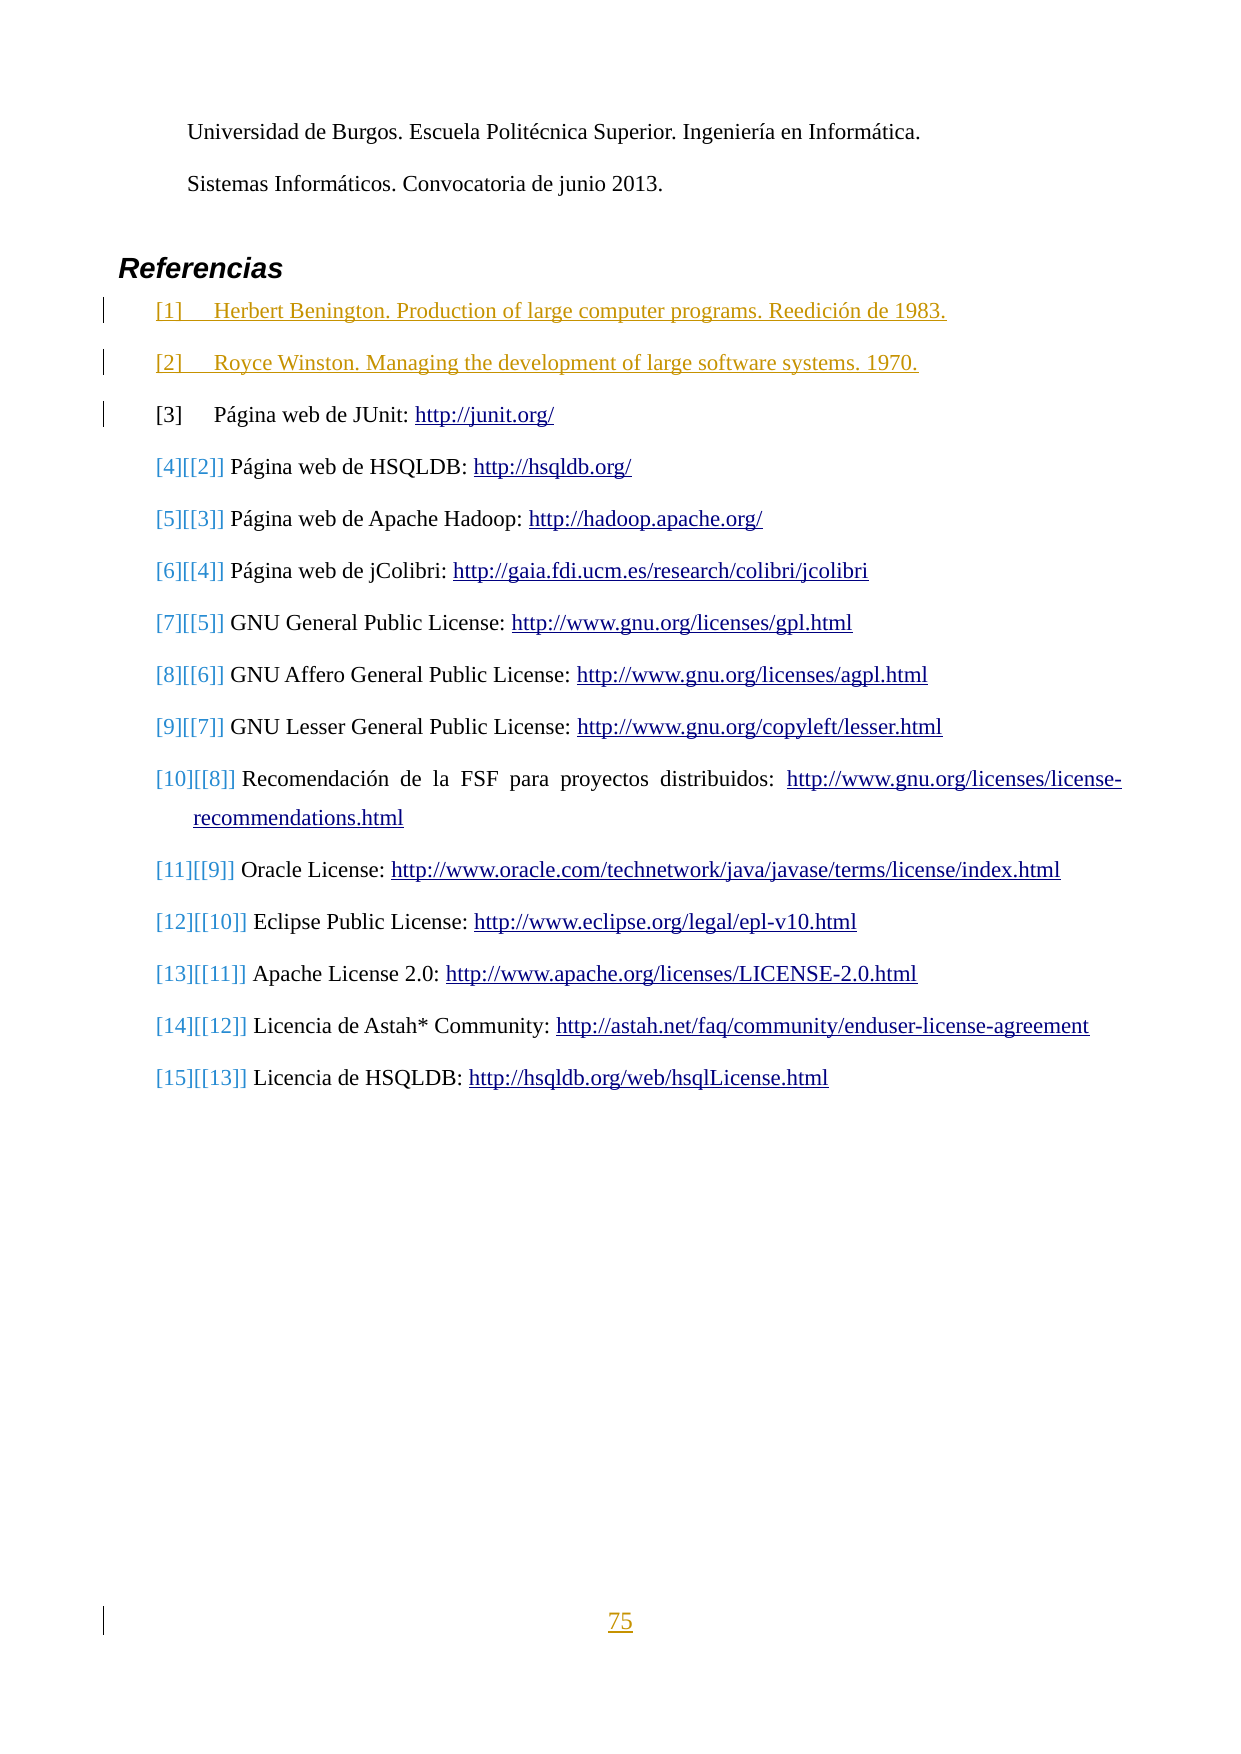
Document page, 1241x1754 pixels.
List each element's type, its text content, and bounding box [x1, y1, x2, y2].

list Página web de HSQLDB: http://hsqldb.org/ [156, 453, 1122, 479]
list Herbert Benington. Production of large computer programs. Reedición de 1983. [156, 297, 1122, 323]
list Apache License 2.0: http://www.apache.org/licenses/LICENSE-2.0.html [156, 960, 1122, 987]
list GNU Lesser General Public License: http://www.gnu.org/copyleft/lesser.html [156, 713, 1122, 739]
list Página web de JUnit: http://junit.org/ [156, 401, 1122, 427]
list Licencia de Astah* Community: http://astah.net/faq/community/enduser-license-agreement [156, 1012, 1122, 1038]
list Royce Winston. Managing the development of large software systems. 1970. [156, 349, 1122, 375]
list Recomendación de la FSF para proyectos distribuidos: http://www.gnu.org/licenses/license-recommendations.html [156, 765, 1122, 831]
list Eclipse Public License: http://www.eclipse.org/legal/epl-v10.html [156, 908, 1122, 934]
list Licencia de HSQLDB: http://hsqldb.org/web/hsqlLicense.html [156, 1064, 1122, 1091]
list GNU Affero General Public License: http://www.gnu.org/licenses/agpl.html [156, 661, 1122, 687]
list Oracle License: http://www.oracle.com/technetwork/java/javase/terms/license/index.html [156, 856, 1122, 883]
list Página web de Apache Hadoop: http://hadoop.apache.org/ [156, 505, 1122, 531]
list Página web de jColibri: http://gaia.fdi.ucm.es/research/colibri/jcolibri [156, 557, 1122, 583]
subtitle Referencias [118, 251, 1122, 284]
list GNU General Public License: http://www.gnu.org/licenses/gpl.html [156, 609, 1122, 635]
